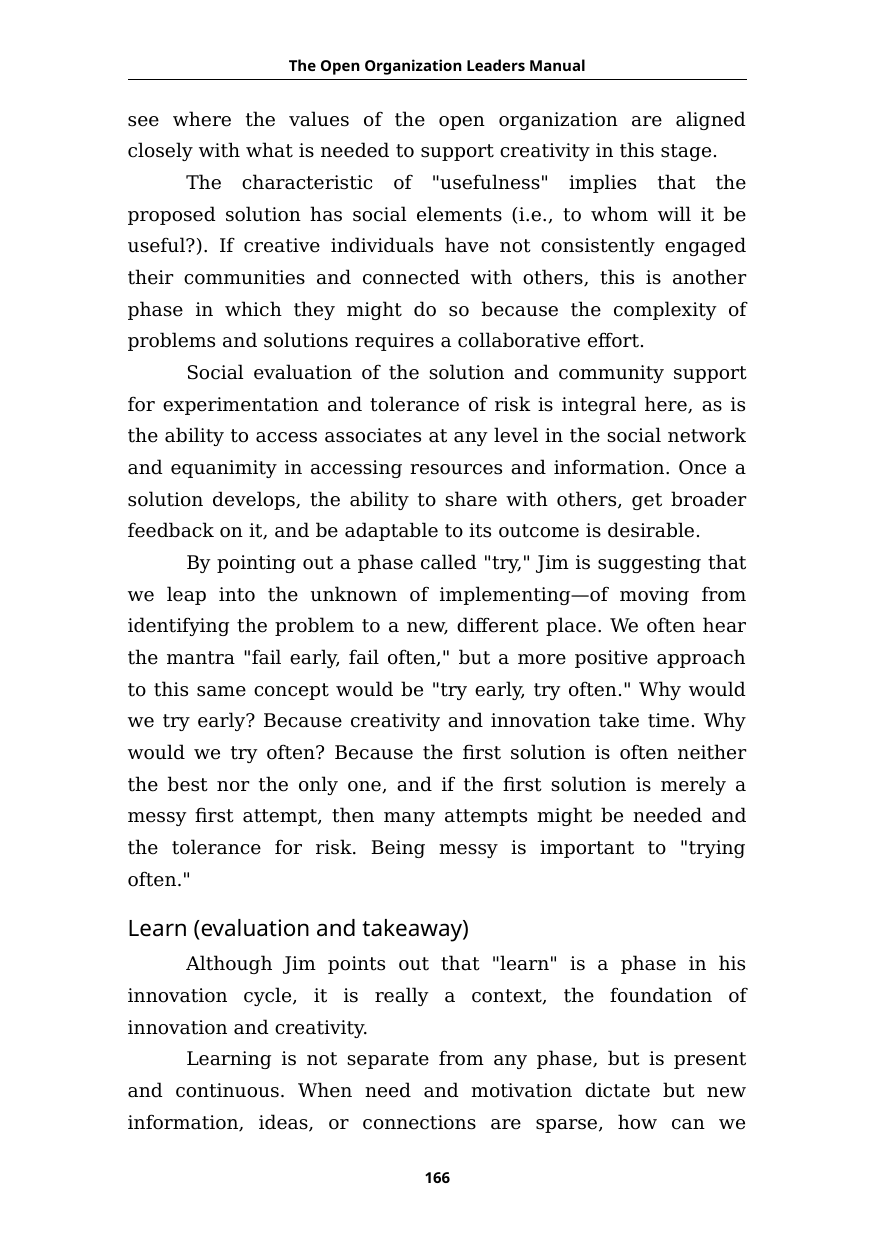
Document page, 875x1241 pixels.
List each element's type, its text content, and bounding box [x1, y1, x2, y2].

text By pointing out a phase called "try," Jim is suggesting that we leap into the unknown of implementing—of moving from identifying the problem to a new, different place. We often hear the mantra "fail early, fail often," but a more positive approach to this same concept would be "try early, try often." Why would we try early? Because creativity and innovation take time. Why would we try often? Because the first solution is often neither the best nor the only one, and if the first solution is merely a messy first attempt, then many attempts might be needed and the tolerance for risk. Being messy is important to "trying often." [127, 552, 747, 891]
text Social evaluation of the solution and community support for experimentation and tolerance of risk is integral here, as is the ability to access associates at any level in the social network and equanimity in accessing resources and information. Once a solution develops, the ability to share with others, get broader feedback on it, and be adaptable to its outcome is desirable. [127, 362, 747, 542]
text Although Jim points out that "learn" is a phase in his innovation cycle, it is really a context, the foundation of innovation and creativity. [127, 953, 747, 1038]
text The characteristic of "usefulness" implies that the proposed solution has social elements (i.e., to whom will it be useful?). If creative individuals have not consistently engaged their communities and connected with others, this is another phase in which they might do so because the complexity of problems and solutions requires a collaborative effort. [127, 172, 747, 352]
subtitle Learn (evaluation and takeaway) [127, 915, 747, 941]
text see where the values of the open organization are aligned closely with what is needed to support creativity in this stage. [127, 109, 747, 162]
text Learning is not separate from any phase, but is present and continuous. When need and motivation dictate but new information, ideas, or connections are sparse, how can we [127, 1048, 747, 1133]
